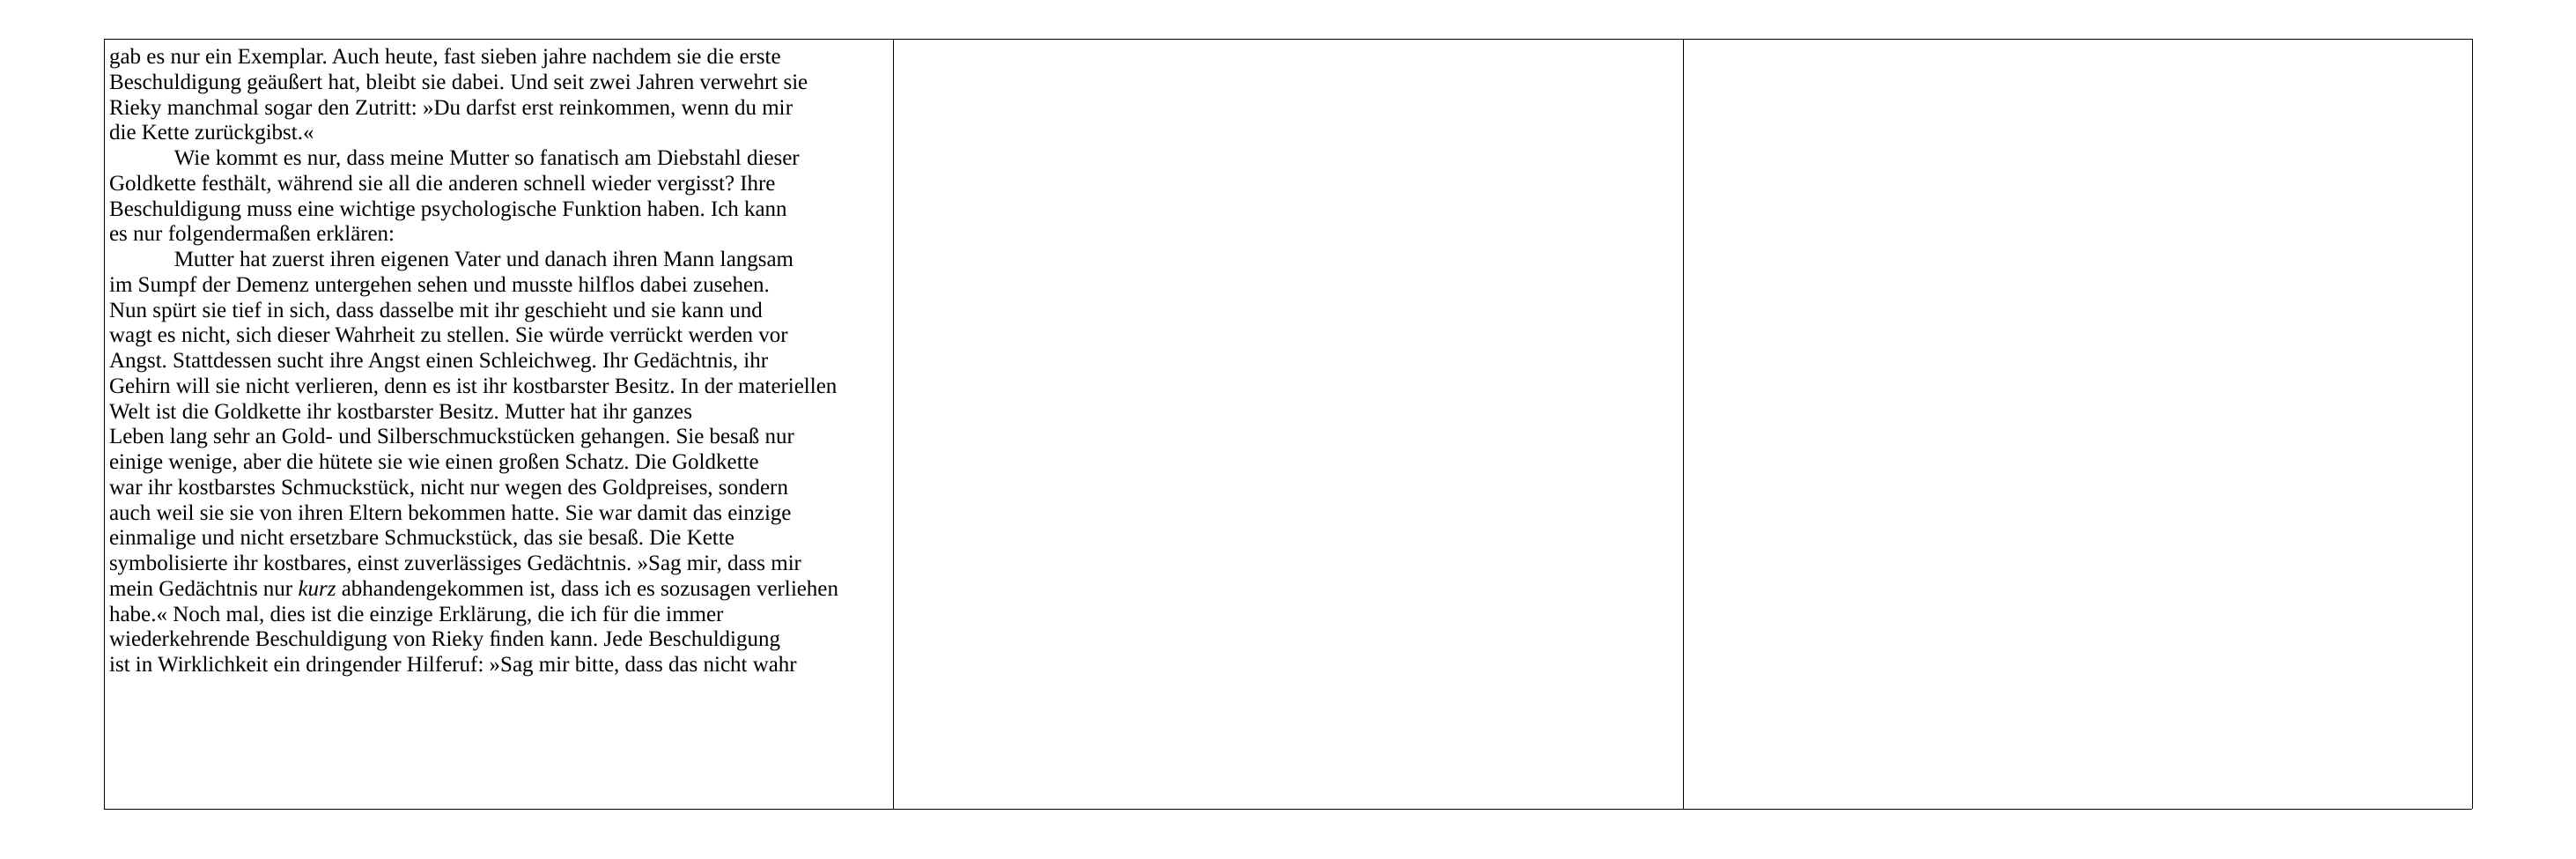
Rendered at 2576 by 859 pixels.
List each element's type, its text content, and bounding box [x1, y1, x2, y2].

table_header gab es nur ein Exemplar. Auch heute, fast sieben jahre nachdem sie die erste Beschuldigung geäußert hat, bleibt sie dabei. Und seit zwei Jahren verwehrt sie Rieky manchmal sogar den Zutritt: »Du darfst erst reinkommen, wenn du mir die Kette zurückgibst.« Wie kommt es nur, dass meine Mutter so fanatisch am Diebstahl dieser Goldkette festhält, während sie all die anderen schnell wieder vergisst? Ihre Beschuldigung muss eine wichtige psychologische Funktion haben. Ich kann es nur folgendermaßen erklären: Mutter hat zuerst ihren eigenen Vater und danach ihren Mann langsam im Sumpf der Demenz untergehen sehen und musste hilflos dabei zusehen. Nun spürt sie tief in sich, dass dasselbe mit ihr geschieht und sie kann und wagt es nicht, sich dieser Wahrheit zu stellen. Sie würde verrückt werden vor Angst. Stattdessen sucht ihre Angst einen Schleichweg. Ihr Gedächtnis, ihr Gehirn will sie nicht verlieren, denn es ist ihr kostbarster Besitz. In der materiellen Welt ist die Goldkette ihr kostbarster Besitz. Mutter hat ihr ganzes Leben lang sehr an Gold- und Silberschmuckstücken gehangen. Sie besaß nur einige wenige, aber die hütete sie wie einen großen Schatz. Die Goldkette war ihr kostbarstes Schmuckstück, nicht nur wegen des Goldpreises, sondern auch weil sie sie von ihren Eltern bekommen hatte. Sie war damit das einzige einmalige und nicht ersetzbare Schmuckstück, das sie besaß. Die Kette symbolisierte ihr kostbares, einst zuverlässiges Gedächtnis. »Sag mir, dass mir mein Gedächtnis nur kurz abhandengekommen ist, dass ich es sozusagen verliehen habe.« Noch mal, dies ist die einzige Erklärung, die ich für die immer wiederkehrende Beschuldigung von Rieky ﬁnden kann. Jede Beschuldigung ist in Wirklichkeit ein dringender Hilferuf: »Sag mir bitte, dass das nicht wahr [105, 40, 893, 809]
